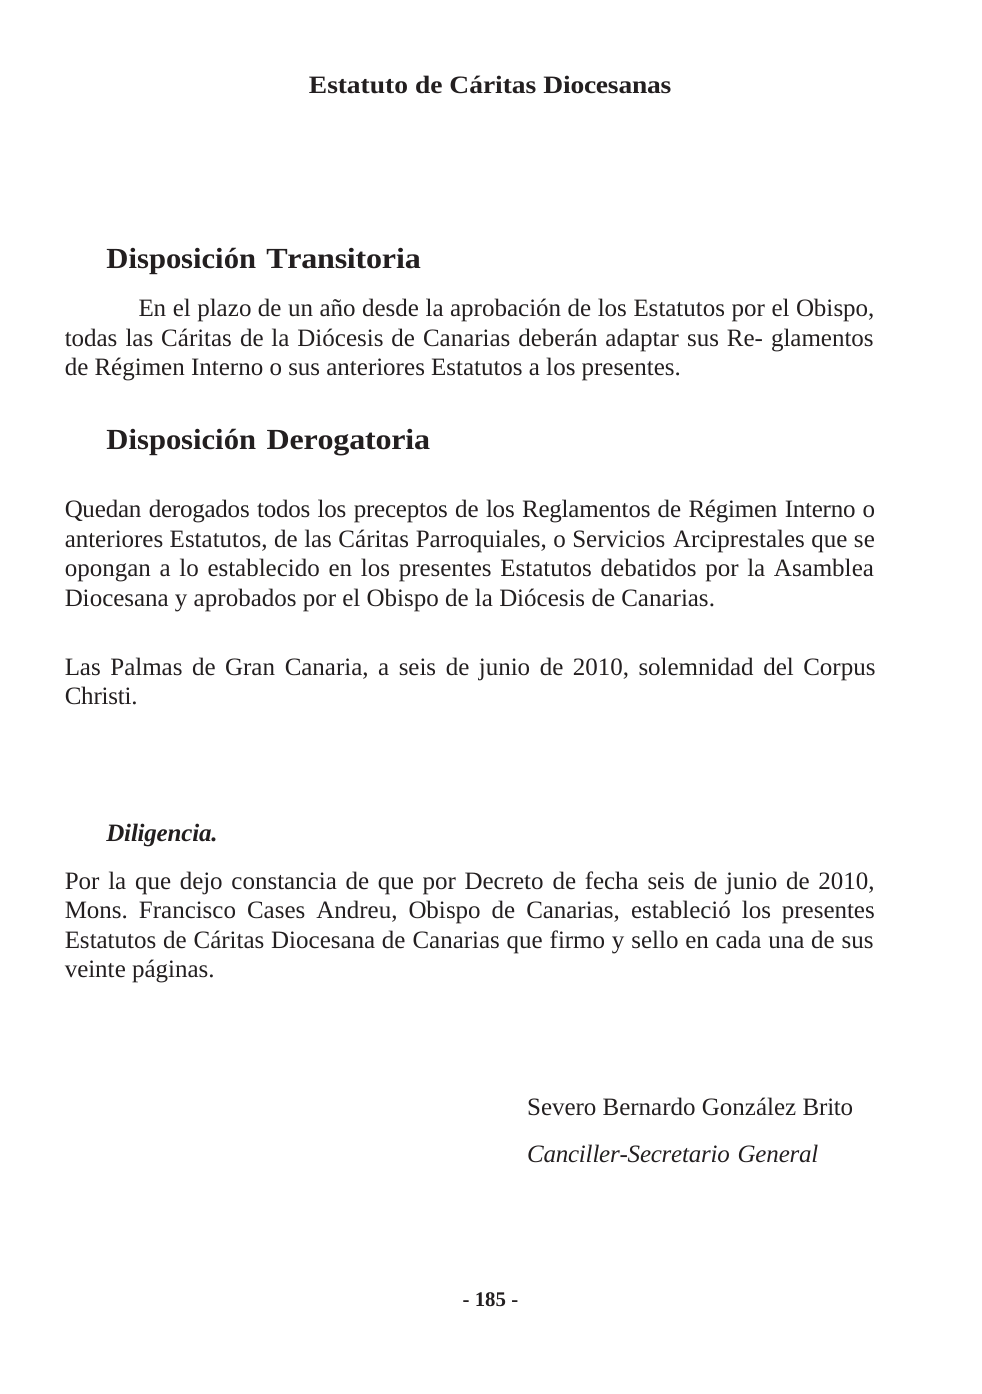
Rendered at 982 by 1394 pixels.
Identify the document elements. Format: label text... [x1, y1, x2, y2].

subtitle Diligencia. [106, 818, 917, 847]
text Las Palmas de Gran Canaria, a seis de junio de 2010, solemnidad del Corpus Christi. [64, 652, 875, 710]
text Severo Bernardo González Brito [527, 1092, 917, 1120]
text Quedan derogados todos los preceptos de los Reglamentos de Régimen Interno o anteriores Estatutos, de las Cáritas Parroquiales, o Servicios Arciprestales que se opongan a lo establecido en los presentes Estatutos debatidos por la Asamblea Diocesana y aprobados por el Obispo de la Diócesis de Canarias. [64, 494, 875, 612]
text Canciller-Secretario General [527, 1139, 917, 1168]
subtitle Disposición Derogatoria [106, 422, 917, 455]
text En el plazo de un año desde la aprobación de los Estatutos por el Obispo, todas las Cáritas de la Diócesis de Canarias deberán adaptar sus Re- glamentos de Régimen Interno o sus anteriores Estatutos a los presentes. [64, 293, 875, 381]
text Por la que dejo constancia de que por Decreto de fecha seis de junio de 2010, Mons. Francisco Cases Andreu, Obispo de Canarias, estableció los presentes Estatutos de Cáritas Diocesana de Canarias que firmo y sello en cada una de sus veinte páginas. [64, 866, 875, 983]
subtitle Disposición Transitoria [106, 242, 917, 275]
